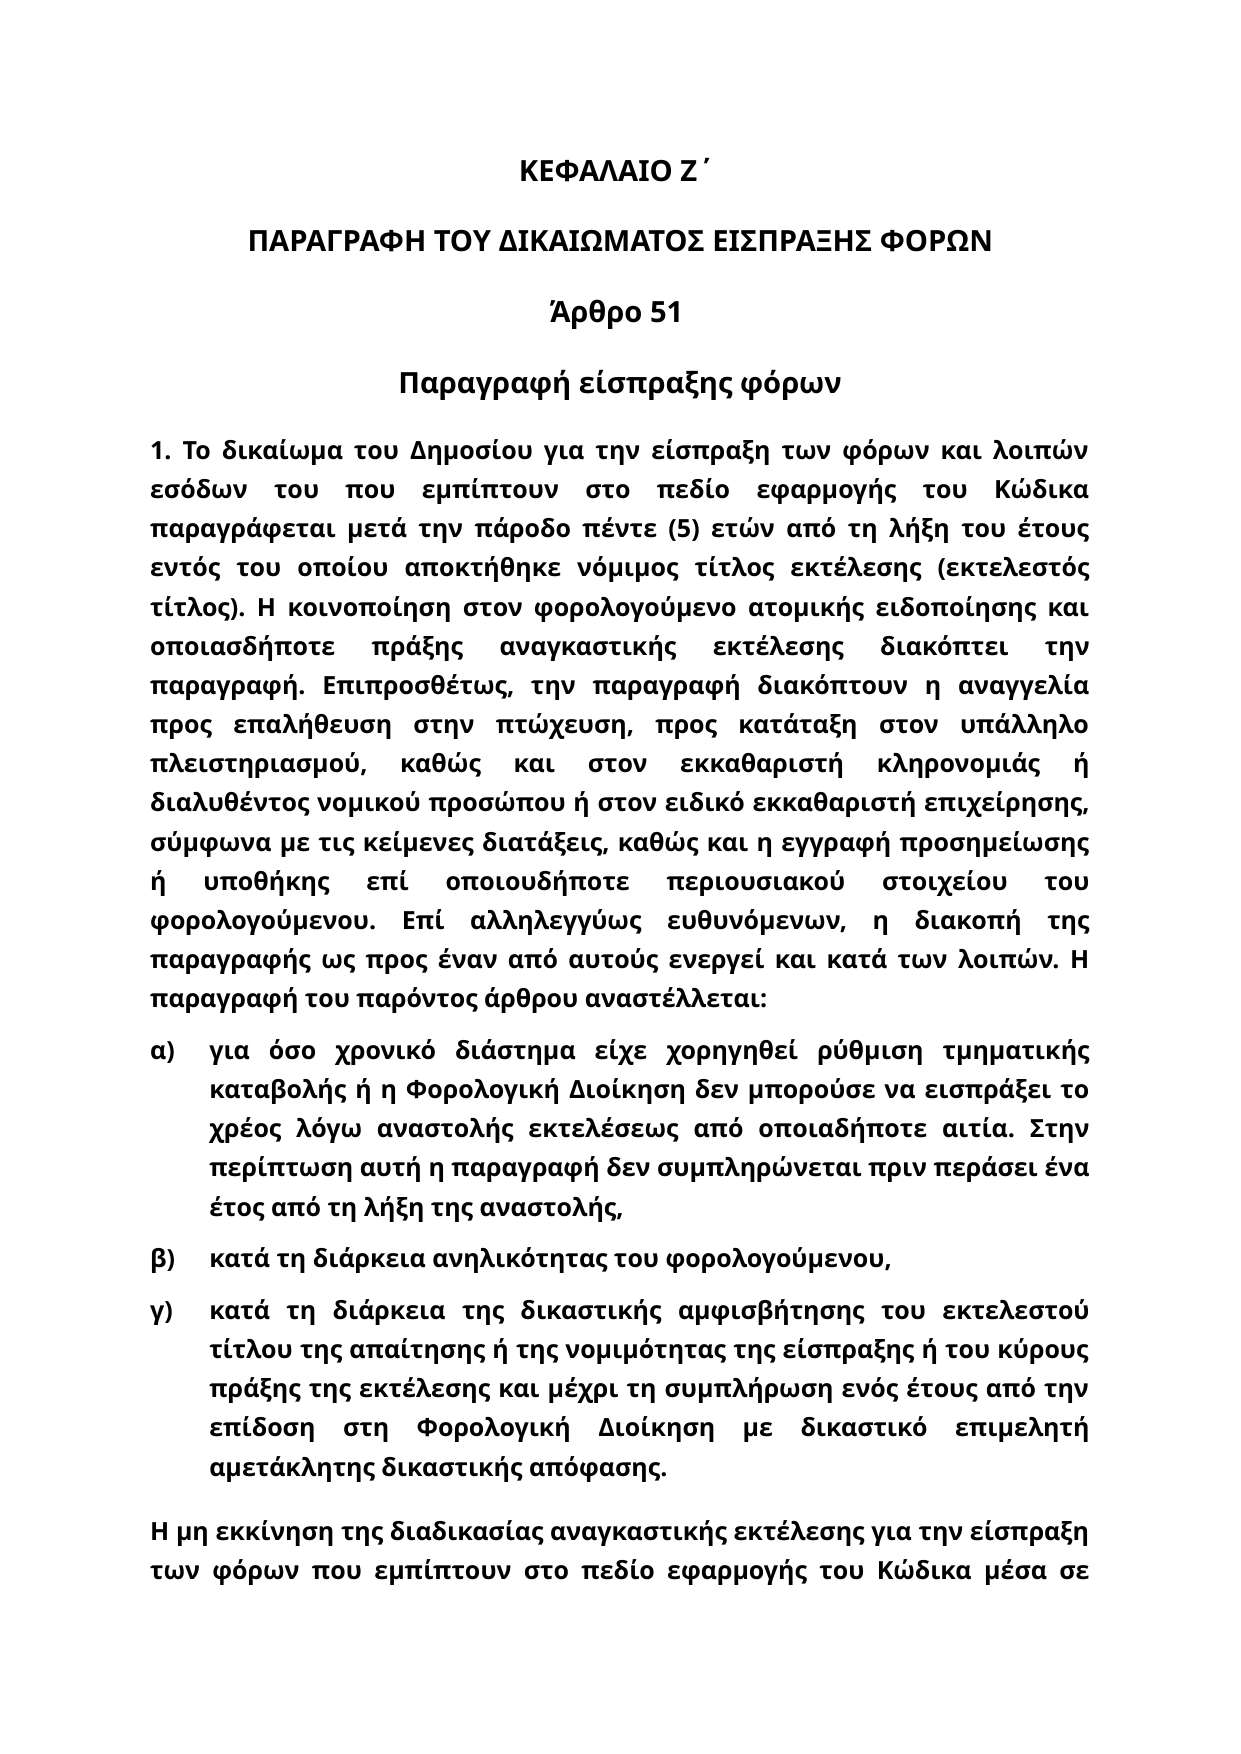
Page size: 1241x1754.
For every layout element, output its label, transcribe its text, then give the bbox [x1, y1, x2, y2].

text 1. Το δικαίωμα του Δημοσίου για την είσπραξη των φόρων και λοιπών εσόδων του που εμπίπτουν στο πεδίο εφαρμογής του Κώδικα παραγράφεται μετά την πάροδο πέντε (5) ετών από τη λήξη του έτους εντός του οποίου αποκτήθηκε νόμιμος τίτλος εκτέλεσης (εκτελεστός τίτλος). Η κοινοποίηση στον φορολογούμενο ατομικής ειδοποίησης και οποιασδήποτε πράξης αναγκαστικής εκτέλεσης διακόπτει την παραγραφή. Επιπροσθέτως, την παραγραφή διακόπτουν η αναγγελία προς επαλήθευση στην πτώχευση, προς κατάταξη στον υπάλληλο πλειστηριασμού, καθώς και στον εκκαθαριστή κληρονομιάς ή διαλυθέντος νομικού προσώπου ή στον ειδικό εκκαθαριστή επιχείρησης, σύμφωνα με τις κείμενες διατάξεις, καθώς και η εγγραφή προσημείωσης ή υποθήκης επί οποιουδήποτε περιουσιακού στοιχείου του φορολογούμενου. Επί αλληλεγγύως ευθυνόμενων, η διακοπή της παραγραφής ως προς έναν από αυτούς ενεργεί και κατά των λοιπών. Η παραγραφή του παρόντος άρθρου αναστέλλεται: [150, 432, 1090, 1015]
subtitle Παραγραφή είσπραξης φόρων [150, 362, 1090, 402]
list α) για όσο χρονικό διάστημα είχε χορηγηθεί ρύθμιση τμηματικής καταβολής ή η Φορολογική Διοίκηση δεν μπορούσε να εισπράξει το χρέος λόγω αναστολής εκτελέσεως από οποιαδήποτε αιτία. Στην περίπτωση αυτή η παραγραφή δεν συμπληρώνεται πριν περάσει ένα έτος από τη λήξη της αναστολής, [150, 1032, 1090, 1223]
subtitle ΚΕΦΑΛΑΙΟ Ζ΄ [150, 150, 1090, 190]
text Η μη εκκίνηση της διαδικασίας αναγκαστικής εκτέλεσης για την είσπραξη των φόρων που εμπίπτουν στο πεδίο εφαρμογής του Κώδικα μέσα σε [150, 1513, 1090, 1587]
subtitle ΠΑΡΑΓΡΑΦΗ ΤΟΥ ΔΙΚΑΙΩΜΑΤΟΣ ΕΙΣΠΡΑΞΗΣ ΦΟΡΩΝ [150, 221, 1090, 260]
subtitle Άρθρο 51 [150, 291, 1090, 331]
list β) κατά τη διάρκεια ανηλικότητας του φορολογούμενου, [150, 1241, 1090, 1275]
list γ) κατά τη διάρκεια της δικαστικής αμφισβήτησης του εκτελεστού τίτλου της απαίτησης ή της νομιμότητας της είσπραξης ή του κύρους πράξης της εκτέλεσης και μέχρι τη συμπλήρωση ενός έτους από την επίδοση στη Φορολογική Διοίκηση με δικαστικό επιμελητή αμετάκλητης δικαστικής απόφασης. [150, 1292, 1090, 1483]
